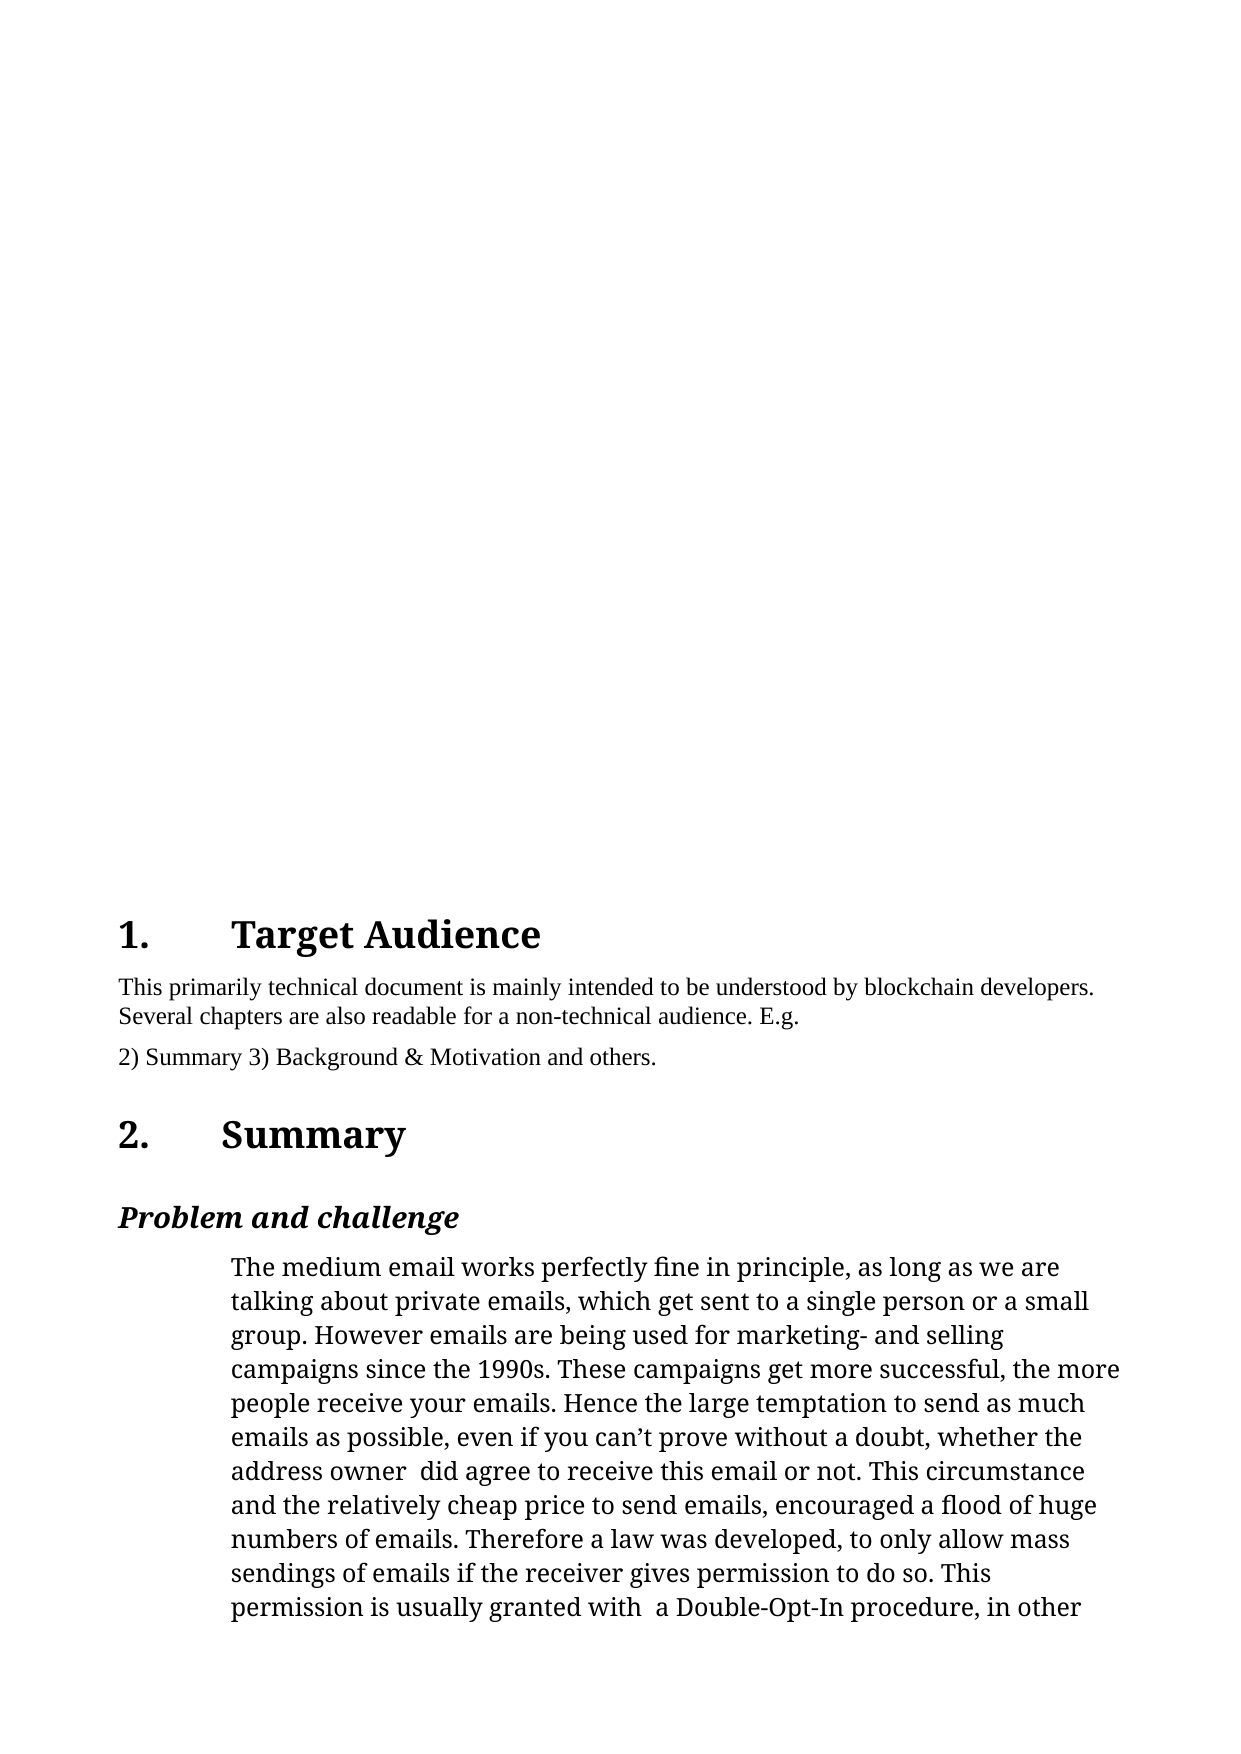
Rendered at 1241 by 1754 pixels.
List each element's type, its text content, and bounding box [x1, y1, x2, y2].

text This primarily technical document is mainly intended to be understood by blockchain developers. Several chapters are also readable for a non-technical audience. E.g. [118, 972, 1122, 1030]
list The medium email works perfectly fine in principle, as long as we are talking about private emails, which get sent to a single person or a small group. However emails are being used for marketing- and selling campaigns since the 1990s. These campaigns get more successful, the more people receive your emails. Hence the large temptation to send as much emails as possible, even if you can’t prove without a doubt, whether the address owner did agree to receive this email or not. This circumstance and the relatively cheap price to send emails, encouraged a flood of huge numbers of emails. Therefore a law was developed, to only allow mass sendings of emails if the receiver gives permission to do so. This permission is usually granted with a Double-Opt-In procedure, in other [193, 1249, 1122, 1624]
subtitle Target Audience [118, 909, 1122, 960]
subtitle Problem and challenge [118, 1197, 1122, 1237]
text 2) Summary 3) Background & Motivation and others. [118, 1042, 1122, 1071]
subtitle Summary [118, 1108, 1122, 1159]
